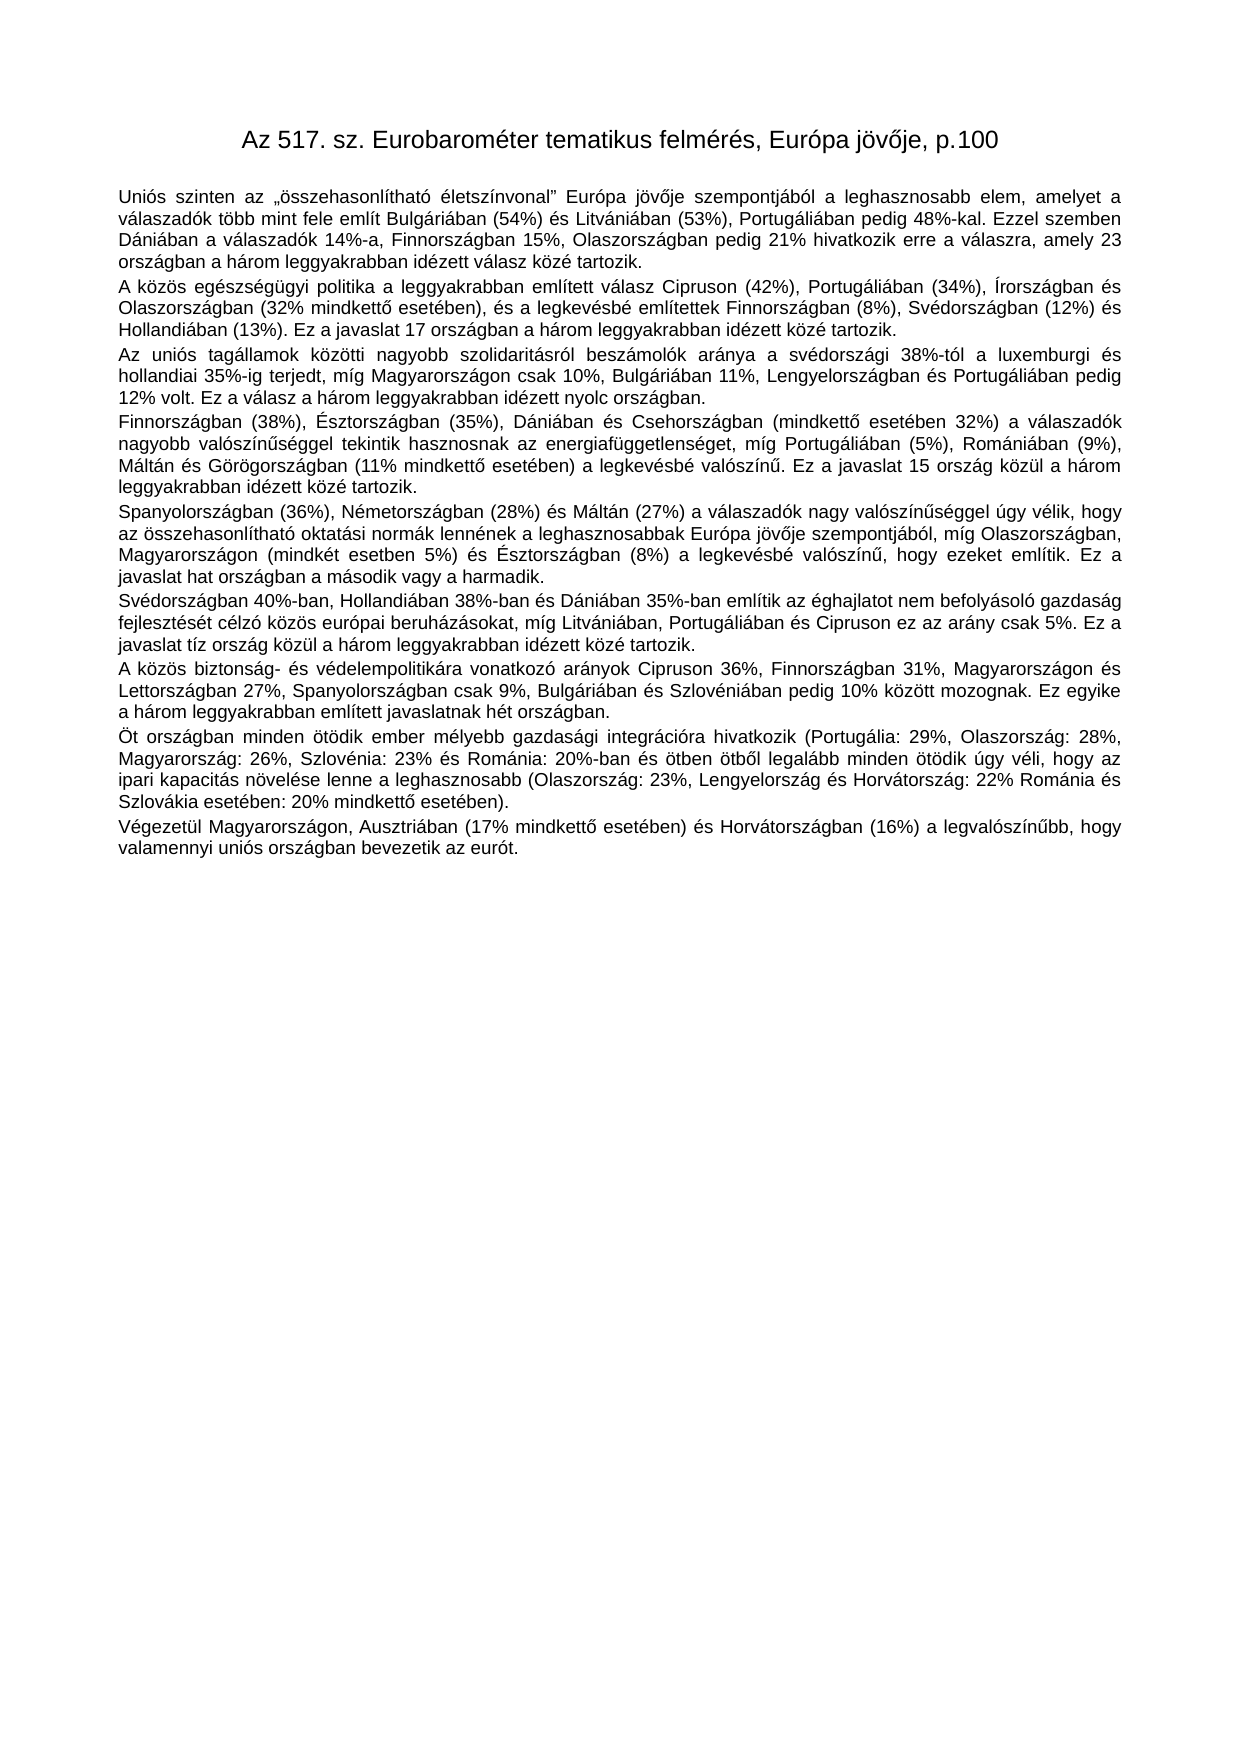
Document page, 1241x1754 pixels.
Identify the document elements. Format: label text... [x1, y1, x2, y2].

text Svédországban 40%-ban, Hollandiában 38%-ban és Dániában 35%-ban említik az éghajlatot nem befolyásoló gazdaság fejlesztését célzó közös európai beruházásokat, míg Litvániában, Portugáliában és Cipruson ez az arány csak 5%. Ez a javaslat tíz ország közül a három leggyakrabban idézett közé tartozik. [118, 590, 1122, 655]
text Az uniós tagállamok közötti nagyobb szolidaritásról beszámolók aránya a svédországi 38%-tól a luxemburgi és hollandiai 35%-ig terjedt, míg Magyarországon csak 10%, Bulgáriában 11%, Lengyelországban és Portugáliában pedig 12% volt. Ez a válasz a három leggyakrabban idézett nyolc országban. [118, 343, 1122, 408]
text Uniós szinten az „összehasonlítható életszínvonal” Európa jövője szempontjából a leghasznosabb elem, amelyet a válaszadók több mint fele említ Bulgáriában (54%) és Litvániában (53%), Portugáliában pedig 48%-kal. Ezzel szemben Dániában a válaszadók 14%-a, Finnországban 15%, Olaszországban pedig 21% hivatkozik erre a válaszra, amely 23 országban a három leggyakrabban idézett válasz közé tartozik. [118, 186, 1122, 272]
text A közös biztonság- és védelempolitikára vonatkozó arányok Cipruson 36%, Finnországban 31%, Magyarországon és Lettországban 27%, Spanyolországban csak 9%, Bulgáriában és Szlovéniában pedig 10% között mozognak. Ez egyike a három leggyakrabban említett javaslatnak hét országban. [118, 658, 1122, 723]
text Spanyolországban (36%), Németországban (28%) és Máltán (27%) a válaszadók nagy valószínűséggel úgy vélik, hogy az összehasonlítható oktatási normák lennének a leghasznosabbak Európa jövője szempontjából, míg Olaszországban, Magyarországon (mindkét esetben 5%) és Észtországban (8%) a legkevésbé valószínű, hogy ezeket említik. Ez a javaslat hat országban a második vagy a harmadik. [118, 501, 1122, 587]
text Finnországban (38%), Észtországban (35%), Dániában és Csehországban (mindkettő esetében 32%) a válaszadók nagyobb valószínűséggel tekintik hasznosnak az energiafüggetlenséget, míg Portugáliában (5%), Romániában (9%), Máltán és Görögországban (11% mindkettő esetében) a legkevésbé valószínű. Ez a javaslat 15 ország közül a három leggyakrabban idézett közé tartozik. [118, 411, 1122, 498]
text Végezetül Magyarországon, Ausztriában (17% mindkettő esetében) és Horvátországban (16%) a legvalószínűbb, hogy valamennyi uniós országban bevezetik az eurót. [118, 816, 1122, 859]
text Öt országban minden ötödik ember mélyebb gazdasági integrációra hivatkozik (Portugália: 29%, Olaszország: 28%, Magyarország: 26%, Szlovénia: 23% és Románia: 20%-ban és ötben ötből legalább minden ötödik úgy véli, hogy az ipari kapacitás növelése lenne a leghasznosabb (Olaszország: 23%, Lengyelország és Horvátország: 22% Románia és Szlovákia esetében: 20% mindkettő esetében). [118, 726, 1122, 812]
text A közös egészségügyi politika a leggyakrabban említett válasz Cipruson (42%), Portugáliában (34%), Írországban és Olaszországban (32% mindkettő esetében), és a legkevésbé említettek Finnországban (8%), Svédországban (12%) és Hollandiában (13%). Ez a javaslat 17 országban a három leggyakrabban idézett közé tartozik. [118, 276, 1122, 340]
